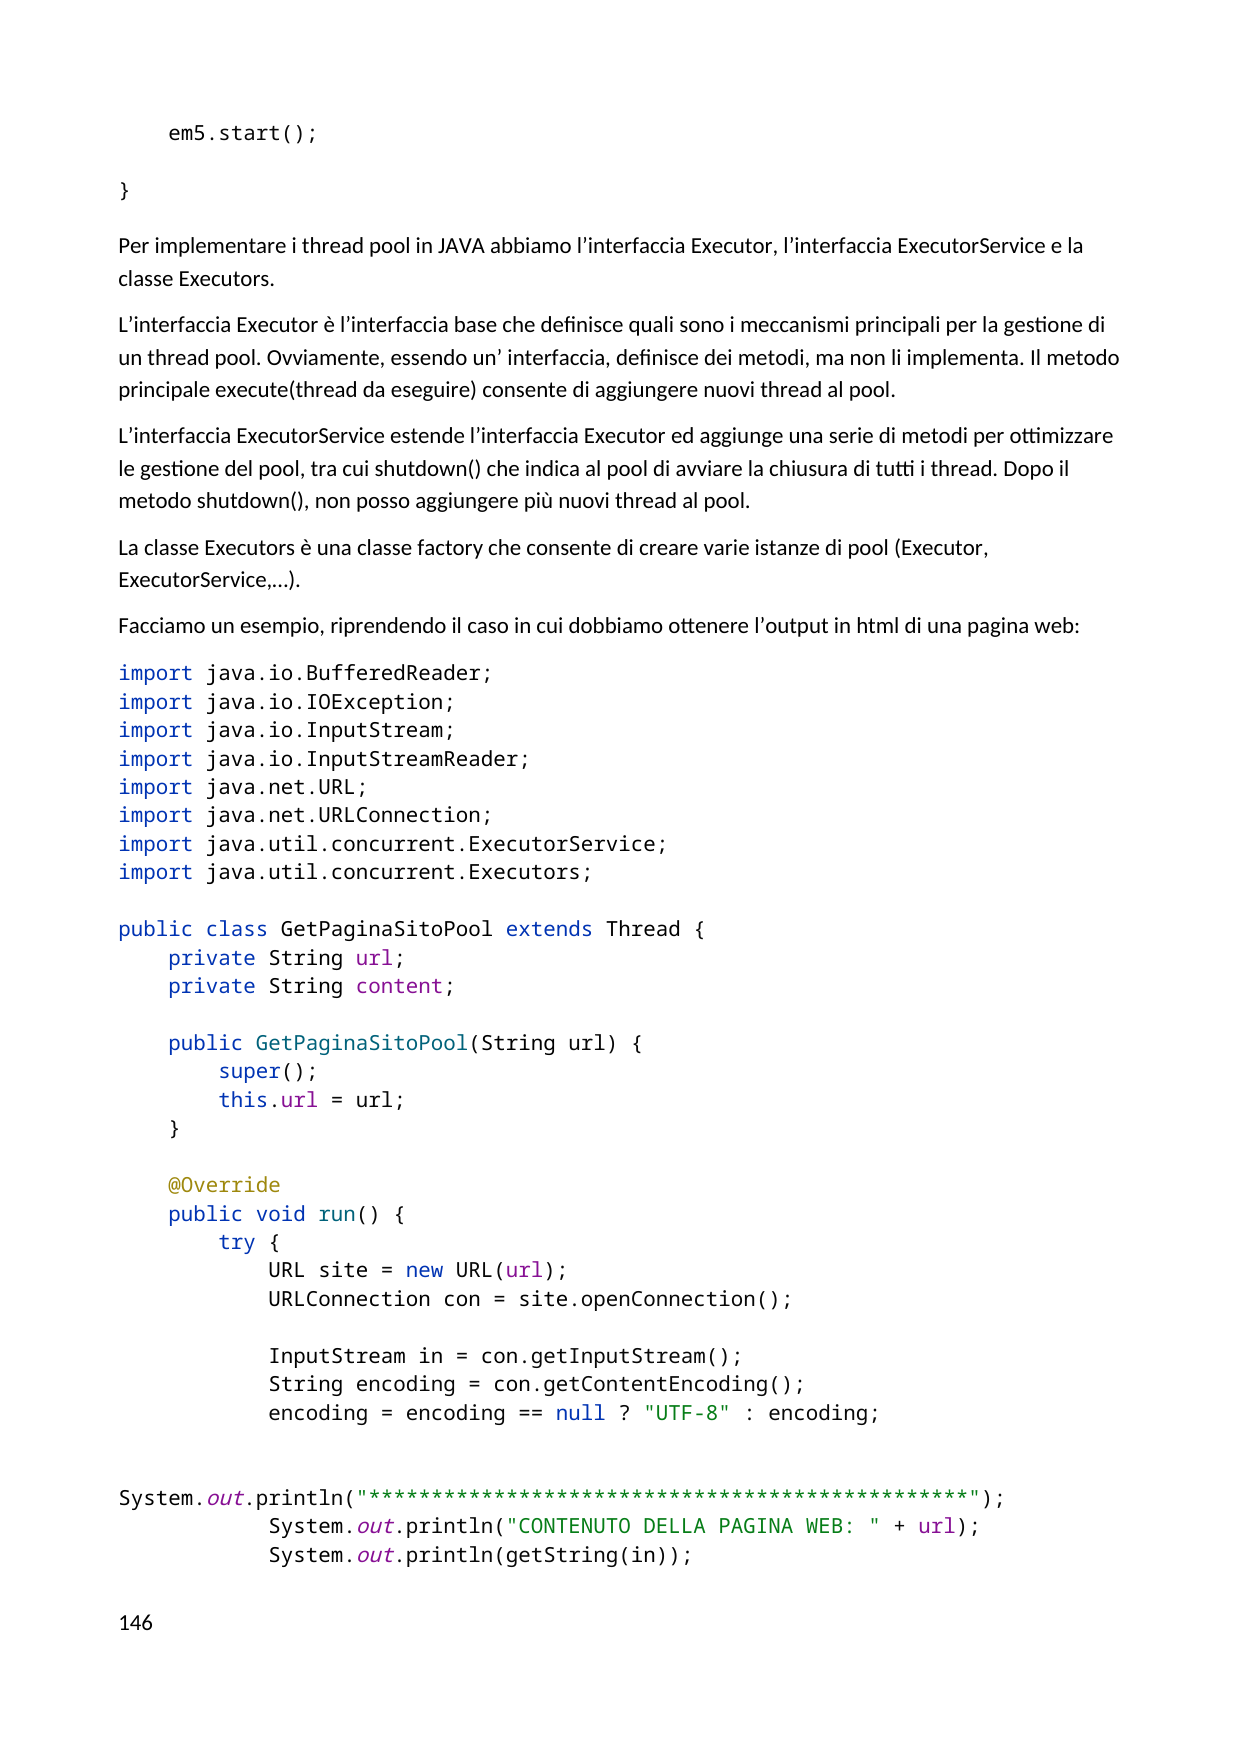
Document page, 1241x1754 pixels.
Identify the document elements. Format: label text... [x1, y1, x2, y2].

text Facciamo un esempio, riprendendo il caso in cui dobbiamo ottenere l’output in html di una pagina web: [118, 612, 1122, 640]
text import java.io.BufferedReader; import java.io.IOException; import java.io.InputStream; import java.io.InputStreamReader; import java.net.URL; import java.net.URLConnection; import java.util.concurrent.ExecutorService; import java.util.concurrent.Executors; public class GetPaginaSitoPool extends Thread { private String url; private String content; public GetPaginaSitoPool(String url) { super(); this.url = url; } @Override public void run() { try { URL site = new URL(url); URLConnection con = site.openConnection(); InputStream in = con.getInputStream(); String encoding = con.getContentEncoding(); encoding = encoding == null ? "UTF-8" : encoding; System.out.println("************************************************"); System.out.println("CONTENUTO DELLA PAGINA WEB: " + url); System.out.println(getString(in)); [118, 658, 1122, 1568]
text La classe Executors è una classe factory che consente di creare varie istanze di pool (Executor, ExecutorService,…). [118, 533, 1122, 593]
text em5.start(); } [118, 118, 1122, 203]
text L’interfaccia ExecutorService estende l’interfaccia Executor ed aggiunge una serie di metodi per ottimizzare le gestione del pool, tra cui shutdown() che indica al pool di avviare la chiusura di tutti i thread. Dopo il metodo shutdown(), non posso aggiungere più nuovi thread al pool. [118, 422, 1122, 514]
text Per implementare i thread pool in JAVA abbiamo l’interfaccia Executor, l’interfaccia ExecutorService e la classe Executors. [118, 231, 1122, 292]
text L’interfaccia Executor è l’interfaccia base che definisce quali sono i meccanismi principali per la gestione di un thread pool. Ovviamente, essendo un’ interfaccia, definisce dei metodi, ma non li implementa. Il metodo principale execute(thread da eseguire) consente di aggiungere nuovi thread al pool. [118, 310, 1122, 403]
